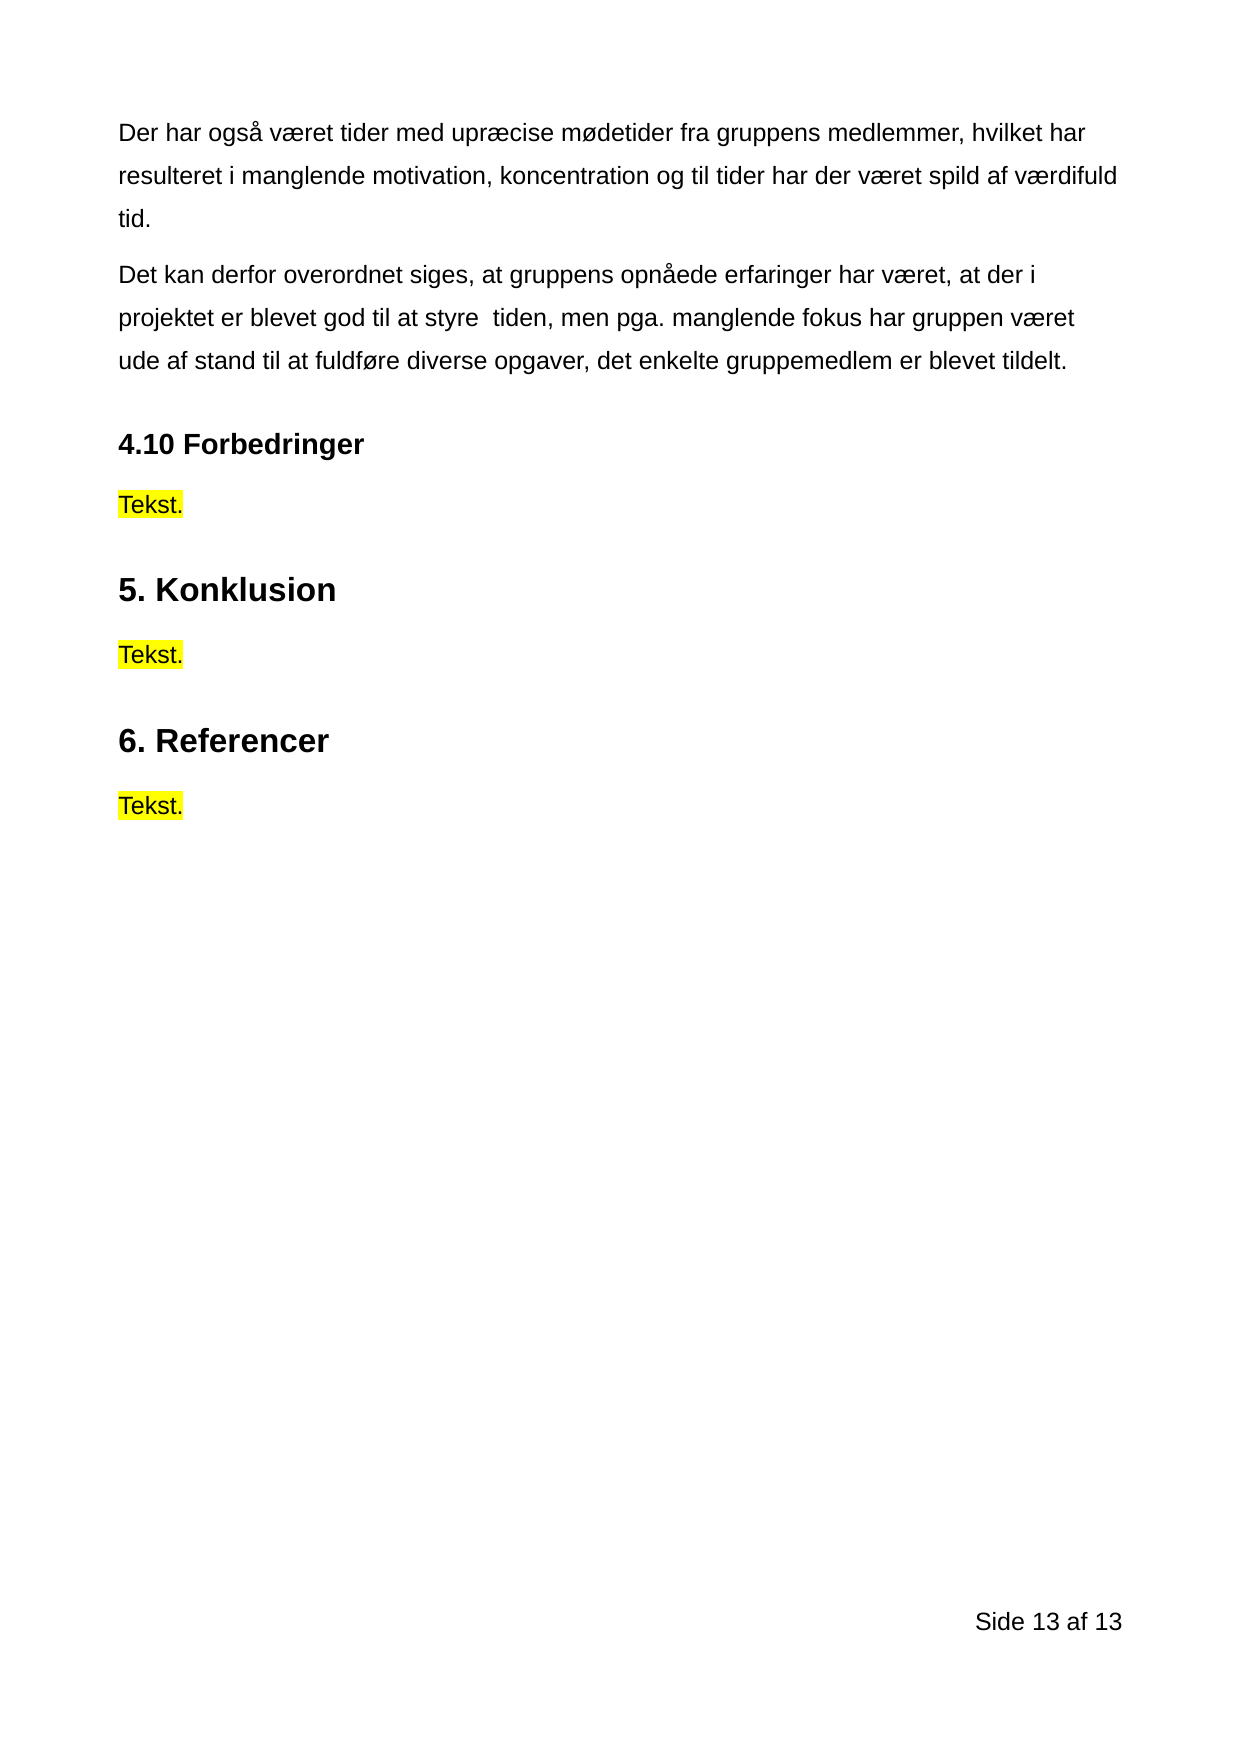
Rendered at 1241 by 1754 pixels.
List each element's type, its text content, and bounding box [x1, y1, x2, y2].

subtitle 6. Referencer [118, 721, 1122, 759]
text Tekst. [118, 490, 1122, 518]
text Der har også været tider med upræcise mødetider fra gruppens medlemmer, hvilket har resulteret i manglende motivation, koncentration og til tider har der været spild af værdifuld tid. [118, 118, 1122, 233]
subtitle 5. Konklusion [118, 570, 1122, 609]
text Tekst. [118, 640, 1122, 669]
text Det kan derfor overordnet siges, at gruppens opnåede erfaringer har været, at der i projektet er blevet god til at styre tiden, men pga. manglende fokus har gruppen været ude af stand til at fuldføre diverse opgaver, det enkelte gruppemedlem er blevet tildelt. [118, 260, 1122, 375]
subtitle 4.10 Forbedringer [118, 427, 1122, 460]
text Tekst. [118, 791, 1122, 820]
